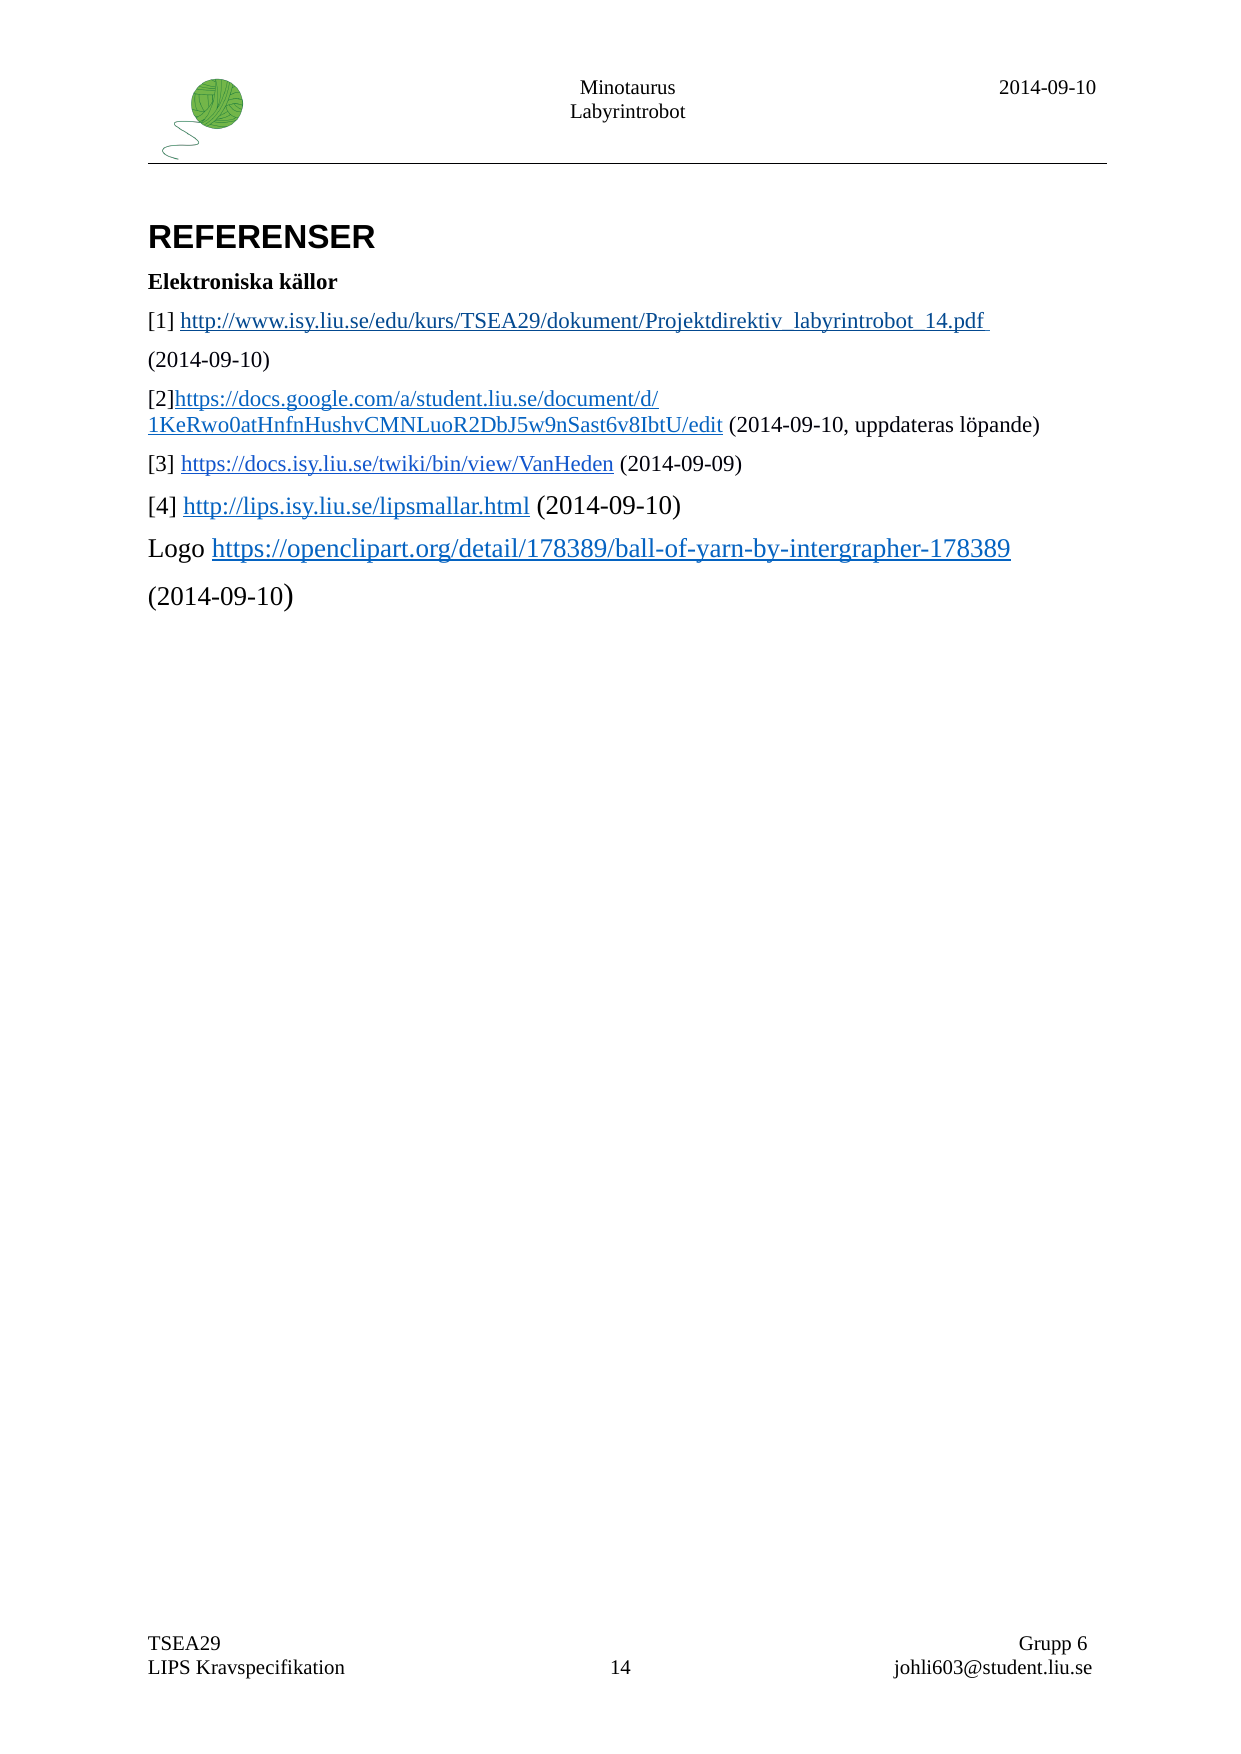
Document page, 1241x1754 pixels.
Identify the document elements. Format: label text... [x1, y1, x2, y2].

text Logo https://openclipart.org/detail/178389/ball-of-yarn-by-intergrapher-178389 [148, 532, 1092, 563]
picture [159, 75, 248, 163]
text Elektroniska källor [148, 268, 1092, 294]
text [1] http://www.isy.liu.se/edu/kurs/TSEA29/dokument/Projektdirektiv_labyrintrobot_14.pdf [148, 307, 1092, 333]
text (2014-09-10) [148, 576, 1092, 612]
text [2]https://docs.google.com/a/student.liu.se/document/d/1KeRwo0atHnfnHushvCMNLuoR2DbJ5w9nSast6v8IbtU/edit (2014-09-10, uppdateras löpande) [148, 385, 1092, 437]
text (2014-09-10) [148, 346, 1092, 372]
text REFERENSER [148, 217, 1092, 256]
text [3] https://docs.isy.liu.se/twiki/bin/view/VanHeden (2014-09-09) [148, 450, 1092, 476]
text [4] http://lips.isy.liu.se/lipsmallar.html (2014-09-10) [148, 489, 1092, 520]
